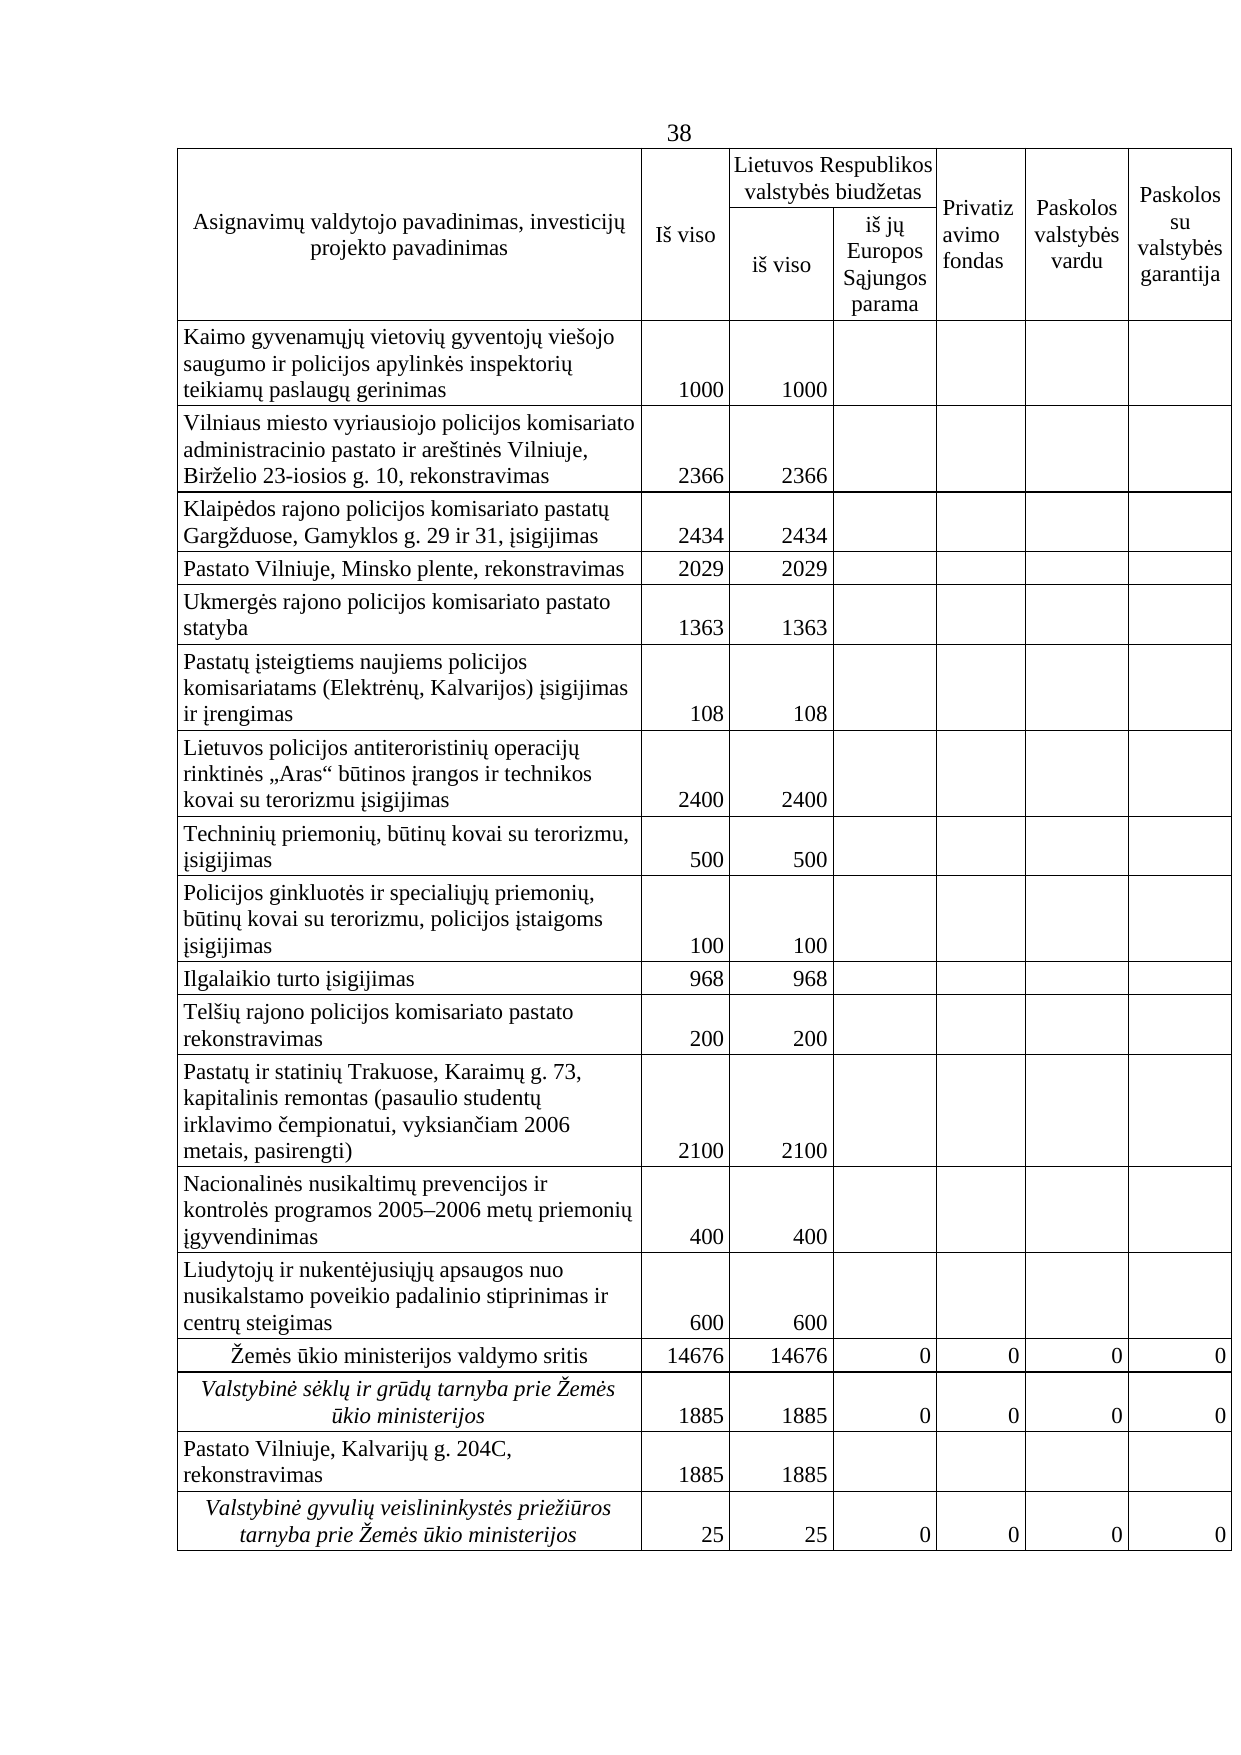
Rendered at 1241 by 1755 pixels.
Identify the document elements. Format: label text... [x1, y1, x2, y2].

table_cell 0 [834, 1492, 936, 1550]
table_cell Pastato Vilniuje, Minsko plente, rekonstravimas [178, 552, 641, 584]
table_cell 200 [730, 995, 833, 1054]
table_cell [834, 1167, 936, 1252]
table_cell [1129, 731, 1231, 816]
table_cell Lietuvos policijos antiteroristinių operacijų rinktinės „Aras“ būtinos įrangos ir technikos kovai su terorizmu įsigijimas [178, 731, 641, 816]
table_cell 1885 [642, 1373, 729, 1431]
table_cell Pastatų ir statinių Trakuose, Karaimų g. 73, kapitalinis remontas (pasaulio studentų irklavimo čempionatui, vyksiančiam 2006 metais, pasirengti) [178, 1055, 641, 1166]
table_cell [937, 962, 1025, 994]
table_cell [937, 493, 1025, 551]
table_cell [1026, 1055, 1128, 1166]
table_cell [1026, 962, 1128, 994]
table_cell [834, 876, 936, 961]
table_cell 14676 [642, 1339, 729, 1371]
table_cell Liudytojų ir nukentėjusiųjų apsaugos nuo nusikalstamo poveikio padalinio stiprinimas ir centrų steigimas [178, 1253, 641, 1338]
table_cell Kaimo gyvenamųjų vietovių gyventojų viešojo saugumo ir policijos apylinkės inspektorių teikiamų paslaugų gerinimas [178, 321, 641, 405]
table_cell 0 [937, 1373, 1025, 1431]
table_cell [834, 1432, 936, 1491]
table_cell [937, 585, 1025, 644]
table_cell 2400 [730, 731, 833, 816]
table_cell [834, 493, 936, 551]
table_cell [1026, 552, 1128, 584]
table_header Iš viso [642, 149, 729, 319]
table_cell [834, 406, 936, 491]
table_cell [937, 1055, 1025, 1166]
table_cell [1026, 1167, 1128, 1252]
table_cell [834, 731, 936, 816]
table_cell [1026, 406, 1128, 491]
table_cell Valstybinė gyvulių veislininkystės priežiūros tarnyba prie Žemės ūkio ministerijos [178, 1492, 641, 1550]
table_cell 0 [937, 1339, 1025, 1371]
table_header Lietuvos Respublikos valstybės biudžetas [730, 149, 936, 207]
table_cell 400 [730, 1167, 833, 1252]
table_cell 0 [1026, 1339, 1128, 1371]
table_cell 500 [642, 817, 729, 875]
table_cell [1129, 995, 1231, 1054]
table_cell [937, 995, 1025, 1054]
table_cell 0 [1129, 1339, 1231, 1371]
table_cell [937, 645, 1025, 730]
table_cell [1129, 321, 1231, 405]
table_cell 2029 [642, 552, 729, 584]
table_cell 108 [730, 645, 833, 730]
table_cell 0 [1129, 1373, 1231, 1431]
table_cell 0 [1026, 1373, 1128, 1431]
table_cell [1026, 645, 1128, 730]
table_cell Telšių rajono policijos komisariato pastato rekonstravimas [178, 995, 641, 1054]
table_cell [1026, 1253, 1128, 1338]
table_cell [1026, 817, 1128, 875]
table_cell 400 [642, 1167, 729, 1252]
table_cell [1129, 1055, 1231, 1166]
table_cell [1129, 962, 1231, 994]
table_cell Klaipėdos rajono policijos komisariato pastatų Gargžduose, Gamyklos g. 29 ir 31, įsigijimas [178, 493, 641, 551]
table_cell [1129, 406, 1231, 491]
table_cell Pastato Vilniuje, Kalvarijų g. 204C, rekonstravimas [178, 1432, 641, 1491]
table_cell 2366 [730, 406, 833, 491]
table_cell 968 [642, 962, 729, 994]
table_cell 2434 [642, 493, 729, 551]
table_cell [937, 321, 1025, 405]
table_cell Techninių priemonių, būtinų kovai su terorizmu, įsigijimas [178, 817, 641, 875]
table_cell iš viso [730, 208, 833, 319]
table_cell Vilniaus miesto vyriausiojo policijos komisariato administracinio pastato ir areštinės Vilniuje, Birželio 23-iosios g. 10, rekonstravimas [178, 406, 641, 491]
table_cell [1129, 645, 1231, 730]
table_cell 600 [642, 1253, 729, 1338]
table_cell 2366 [642, 406, 729, 491]
table_cell Policijos ginkluotės ir specialiųjų priemonių, būtinų kovai su terorizmu, policijos įstaigoms įsigijimas [178, 876, 641, 961]
table_cell [937, 731, 1025, 816]
table_cell 0 [1129, 1492, 1231, 1550]
table_cell iš jų Europos Sąjungos parama [834, 208, 936, 319]
table_header Privatizavimo fondas [937, 149, 1025, 319]
table_cell [1026, 731, 1128, 816]
table_cell [834, 1055, 936, 1166]
table_header Asignavimų valdytojo pavadinimas, investicijų projekto pavadinimas [178, 149, 641, 319]
table_cell 100 [642, 876, 729, 961]
table_cell [834, 962, 936, 994]
table_cell [937, 1432, 1025, 1491]
table_cell 0 [1026, 1492, 1128, 1550]
table_cell 1885 [730, 1373, 833, 1431]
table_cell 1363 [730, 585, 833, 644]
table_cell [834, 321, 936, 405]
table_cell Žemės ūkio ministerijos valdymo sritis [178, 1339, 641, 1371]
table_cell [1026, 585, 1128, 644]
table_header Paskolos su valstybės garantija [1129, 149, 1231, 319]
table_cell 1363 [642, 585, 729, 644]
table_cell [937, 1167, 1025, 1252]
table_cell [1129, 493, 1231, 551]
table_cell 1000 [730, 321, 833, 405]
table_cell [1129, 1432, 1231, 1491]
table_cell 2100 [642, 1055, 729, 1166]
table_cell 25 [730, 1492, 833, 1550]
table_cell [834, 817, 936, 875]
table_cell [1129, 1253, 1231, 1338]
table_cell [1129, 552, 1231, 584]
table_cell [937, 817, 1025, 875]
table_cell [834, 1253, 936, 1338]
table_cell 0 [834, 1339, 936, 1371]
table_cell 0 [937, 1492, 1025, 1550]
table_cell 0 [834, 1373, 936, 1431]
table_cell [1026, 493, 1128, 551]
table_cell [1129, 585, 1231, 644]
table_cell [1129, 876, 1231, 961]
table_cell 2029 [730, 552, 833, 584]
table_cell 200 [642, 995, 729, 1054]
table_cell 2434 [730, 493, 833, 551]
table_cell 2400 [642, 731, 729, 816]
table_cell [1026, 321, 1128, 405]
table_cell 1885 [730, 1432, 833, 1491]
table_cell 1000 [642, 321, 729, 405]
table_cell [937, 1253, 1025, 1338]
table_cell [1026, 1432, 1128, 1491]
table_cell [1129, 1167, 1231, 1252]
table_cell [834, 645, 936, 730]
table_cell 1885 [642, 1432, 729, 1491]
table_cell 25 [642, 1492, 729, 1550]
table_cell [834, 585, 936, 644]
table_cell 100 [730, 876, 833, 961]
table_cell 108 [642, 645, 729, 730]
table_cell Nacionalinės nusikaltimų prevencijos ir kontrolės programos 2005–2006 metų priemonių įgyvendinimas [178, 1167, 641, 1252]
table_cell Ilgalaikio turto įsigijimas [178, 962, 641, 994]
table_header Paskolos valstybės vardu [1026, 149, 1128, 319]
table_cell Ukmergės rajono policijos komisariato pastato statyba [178, 585, 641, 644]
table_cell [937, 876, 1025, 961]
table_cell [834, 552, 936, 584]
table_cell 14676 [730, 1339, 833, 1371]
table_cell [937, 552, 1025, 584]
table_cell Valstybinė sėklų ir grūdų tarnyba prie Žemės ūkio ministerijos [178, 1373, 641, 1431]
table_cell Pastatų įsteigtiems naujiems policijos komisariatams (Elektrėnų, Kalvarijos) įsigijimas ir įrengimas [178, 645, 641, 730]
table_cell [834, 995, 936, 1054]
table_cell 500 [730, 817, 833, 875]
table_cell [1129, 817, 1231, 875]
table_cell [1026, 876, 1128, 961]
table_cell 2100 [730, 1055, 833, 1166]
table_cell 968 [730, 962, 833, 994]
table_cell [937, 406, 1025, 491]
table_cell 600 [730, 1253, 833, 1338]
table_cell [1026, 995, 1128, 1054]
